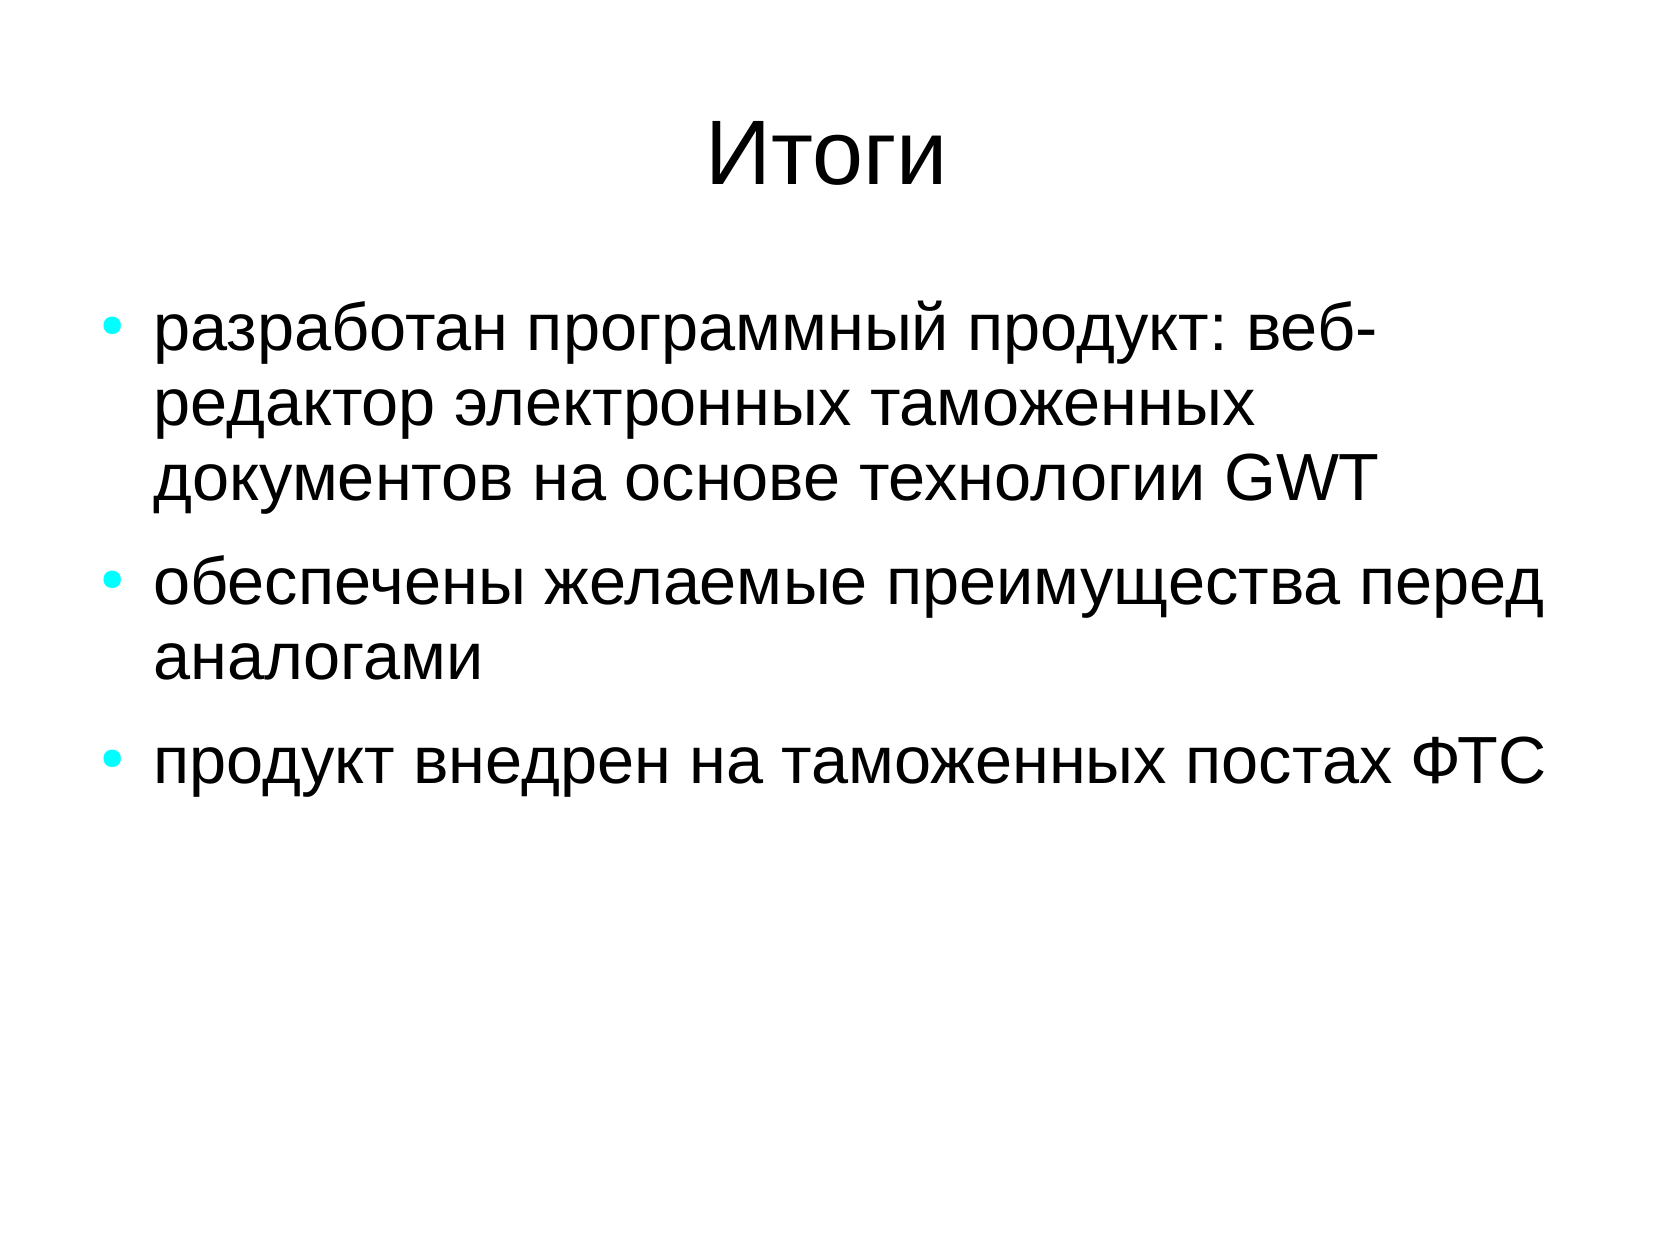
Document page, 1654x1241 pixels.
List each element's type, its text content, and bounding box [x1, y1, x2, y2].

title Итоги [82, 49, 1571, 257]
list разработан программный продукт: веб-редактор электронных таможенных документов на основе технологии GWT обеспечены желаемые преимущества перед аналогами продукт внедрен на таможенных постах ФТС [82, 290, 1571, 1109]
